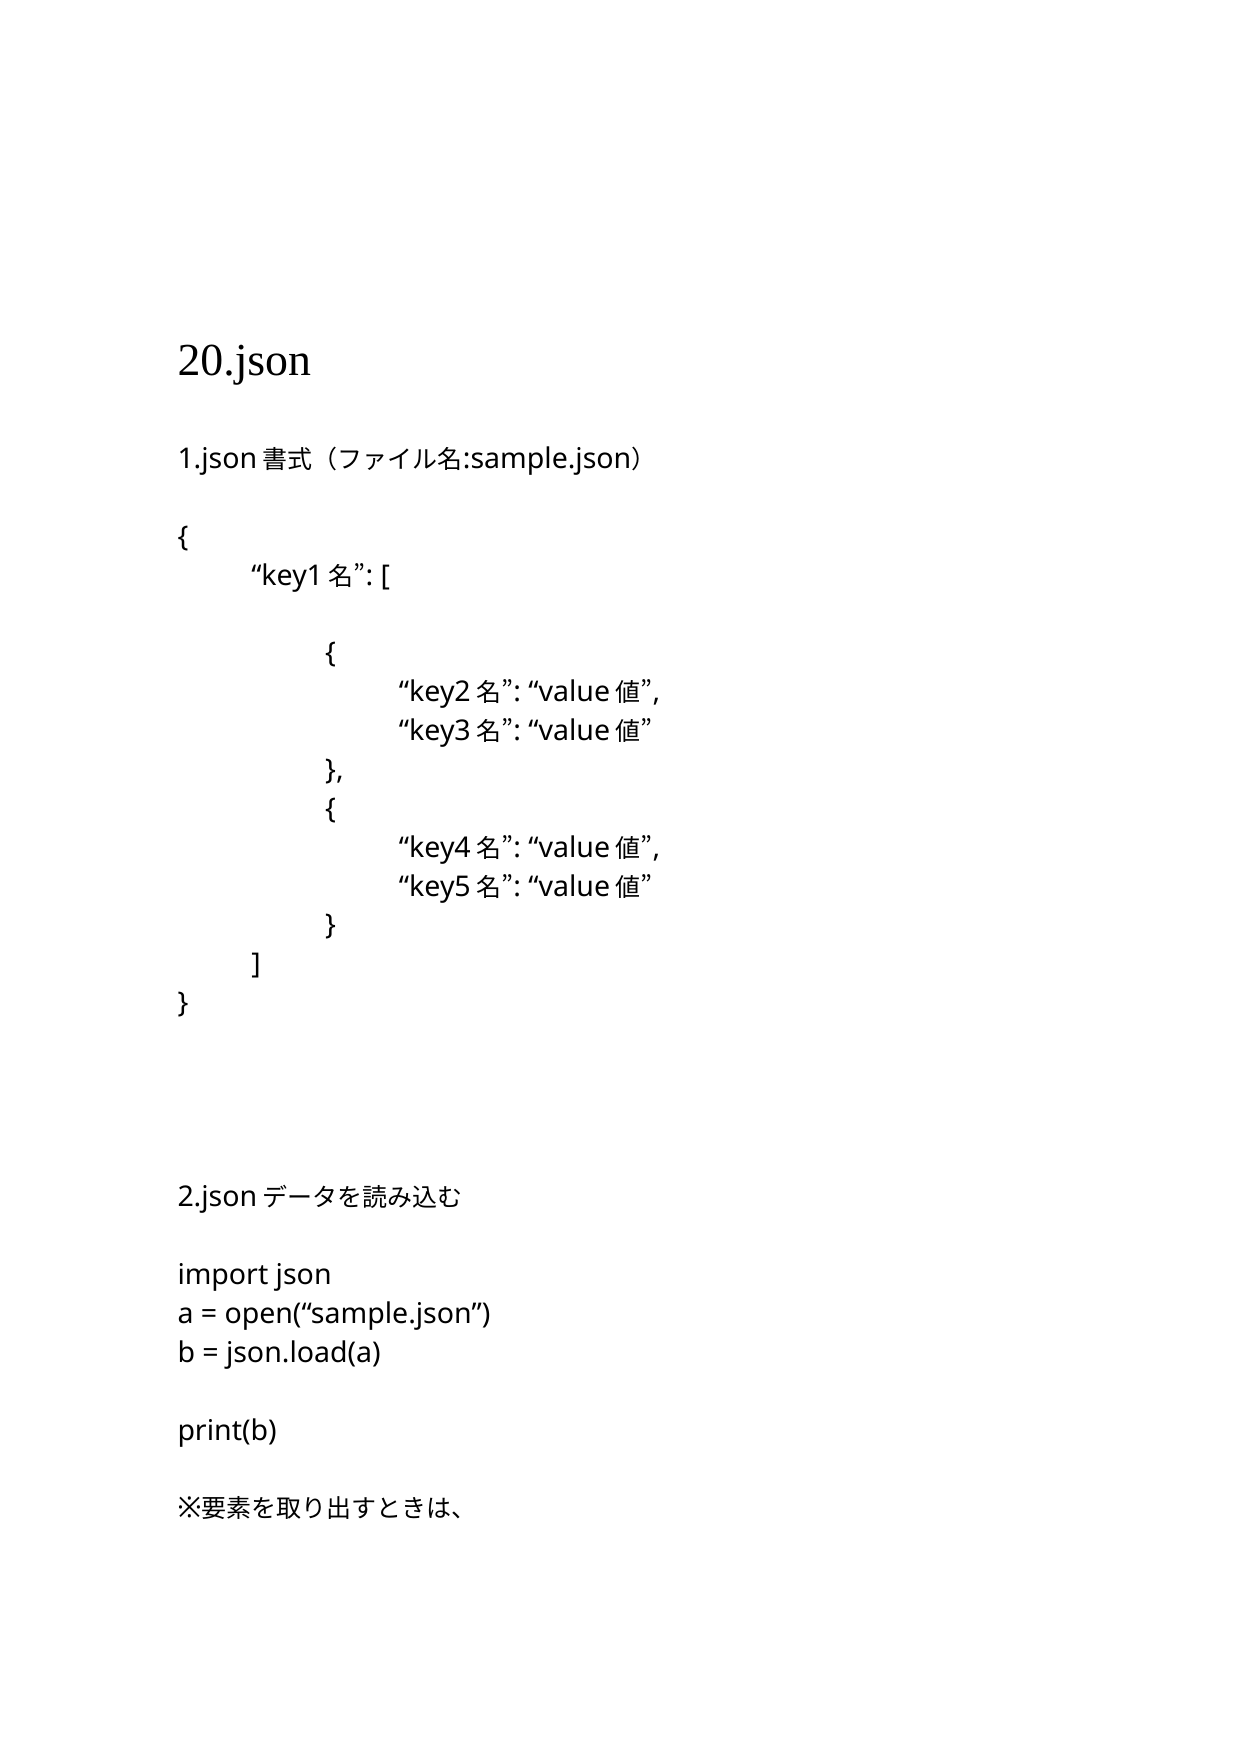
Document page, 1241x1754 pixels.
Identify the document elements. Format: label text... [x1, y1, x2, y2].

text { [177, 788, 1063, 827]
text } [177, 982, 1063, 1021]
text “key1名”: [ [177, 554, 1063, 593]
text “key3名”: “value値” [177, 710, 1063, 749]
text 20.json [177, 333, 1063, 385]
text { [177, 632, 1063, 671]
text ] [177, 943, 1063, 982]
text b = json.load(a) [177, 1332, 1063, 1371]
text “key2名”: “value値”, [177, 671, 1063, 710]
text print(b) [177, 1409, 1063, 1448]
text ※要素を取り出すときは、 [177, 1487, 1063, 1526]
text { [177, 516, 1063, 554]
text 1.json書式（ファイル名:sample.json） [177, 438, 1063, 477]
text 2.jsonデータを読み込む [177, 1176, 1063, 1215]
text }, [177, 749, 1063, 788]
text } [177, 904, 1063, 943]
text import json [177, 1254, 1063, 1293]
text “key5名”: “value値” [177, 865, 1063, 904]
text “key4名”: “value値”, [177, 827, 1063, 865]
text a = open(“sample.json”) [177, 1293, 1063, 1332]
